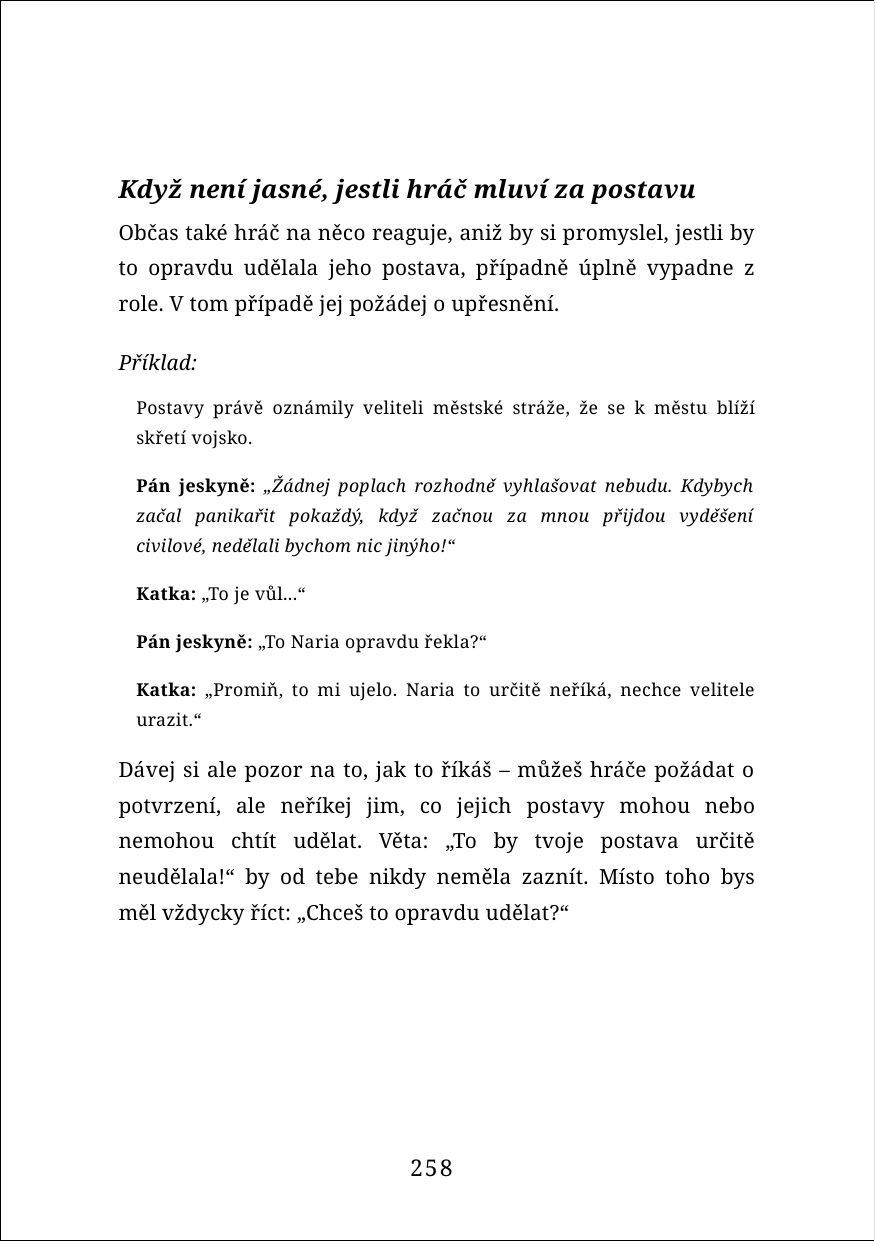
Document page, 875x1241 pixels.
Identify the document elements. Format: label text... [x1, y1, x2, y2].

text Katka: „To je vůl...“ [136, 582, 756, 606]
text Katka: „Promiň, to mi ujelo. Naria to určitě neříká, nechce velitele urazit.“ [136, 677, 756, 732]
text Občas také hráč na něco reaguje, aniž by si promyslel, jestli by to opravdu udělala jeho postava, případně úplně vypadne z role. V tom případě jej požádej o upřesnění. [118, 218, 756, 317]
text Postavy právě oznámily veliteli městské stráže, že se k městu blíží skřetí vojsko. [136, 395, 756, 449]
subtitle Když není jasné, jestli hráč mluví za postavu [118, 172, 756, 206]
text Příklad: [118, 348, 756, 376]
text Pán jeskyně: „Žádnej poplach rozhodně vyhlašovat nebudu. Kdybych začal panikařit pokaždý, když začnou za mnou přijdou vyděšení civilové, nedělali bychom nic jinýho!“ [136, 473, 756, 558]
text Pán jeskyně: „To Naria opravdu řekla?“ [136, 629, 756, 654]
text Dávej si ale pozor na to, jak to říkáš – můžeš hráče požádat o potvrzení, ale neříkej jim, co jejich postavy mohou nebo nemohou chtít udělat. Věta: „To by tvoje postava určitě neudělala!“ by od tebe nikdy neměla zaznít. Místo toho bys měl vždycky říct: „Chceš to opravdu udělat?“ [118, 756, 756, 926]
